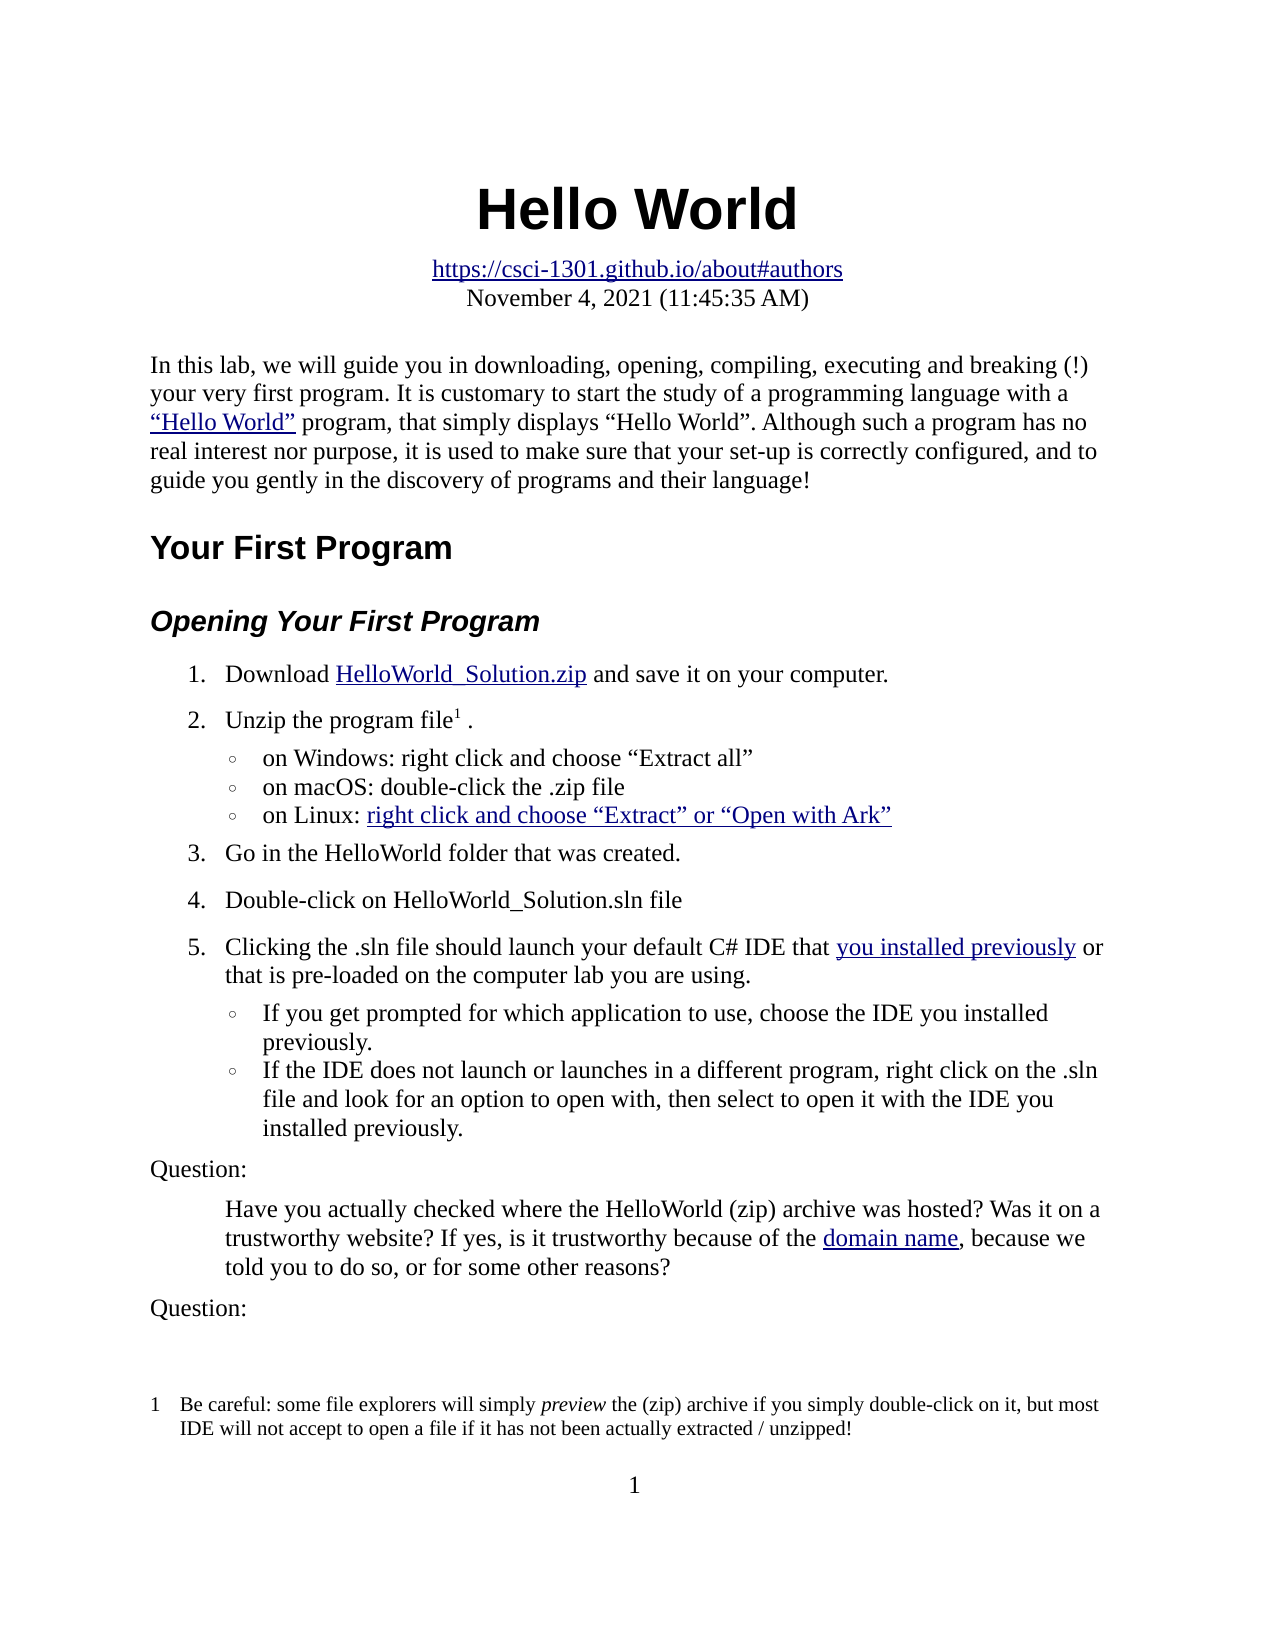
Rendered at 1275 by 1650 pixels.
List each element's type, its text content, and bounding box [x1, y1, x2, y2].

list on macOS: double-click the .zip file [225, 772, 1125, 801]
text https://csci-1301.github.io/about#authors [150, 254, 1125, 283]
text Question: [150, 1293, 1125, 1321]
list Double-click on HelloWorld_Solution.sln file [187, 885, 1125, 914]
list Download HelloWorld_Solution.zip and save it on your computer. [187, 659, 1125, 687]
list If you get prompted for which application to use, choose the IDE you installed previously. [225, 998, 1125, 1056]
list Go in the HelloWorld folder that was created. [187, 838, 1125, 867]
list Clicking the .sln file should launch your default C# IDE that you installed previously or that is pre-loaded on the computer lab you are using. [187, 932, 1125, 989]
text Have you actually checked where the HelloWorld (zip) archive was hosted? Was it on a trustworthy website? If yes, is it trustworthy because of the domain name, because we told you to do so, or for some other reasons? [225, 1194, 1125, 1281]
list on Windows: right click and choose “Extract all” [225, 743, 1125, 772]
list Be careful: some file explorers will simply preview the (zip) archive if you simply double-click on it, but most IDE will not accept to open a file if it has not been actually extracted / unzipped! [150, 1392, 1125, 1440]
title Hello World [150, 175, 1125, 242]
text In this lab, we will guide you in downloading, opening, compiling, executing and breaking (!) your very first program. It is customary to start the study of a programming language with a “Hello World” program, that simply displays “Hello World”. Although such a program has no real interest nor purpose, it is used to make sure that your set-up is correctly configured, and to guide you gently in the discovery of programs and their language! [150, 350, 1125, 493]
list on Linux: right click and choose “Extract” or “Open with Ark” [225, 801, 1125, 829]
list If the IDE does not launch or launches in a different program, right click on the .sln file and look for an option to open with, then select to open it with the IDE you installed previously. [225, 1056, 1125, 1142]
text Question: [150, 1154, 1125, 1182]
text November 4, 2021 (11:45:35 AM) [150, 283, 1125, 312]
subtitle Opening Your First Program [150, 604, 1125, 637]
list Unzip the program file . [187, 705, 1125, 734]
subtitle Your First Program [150, 527, 1125, 566]
